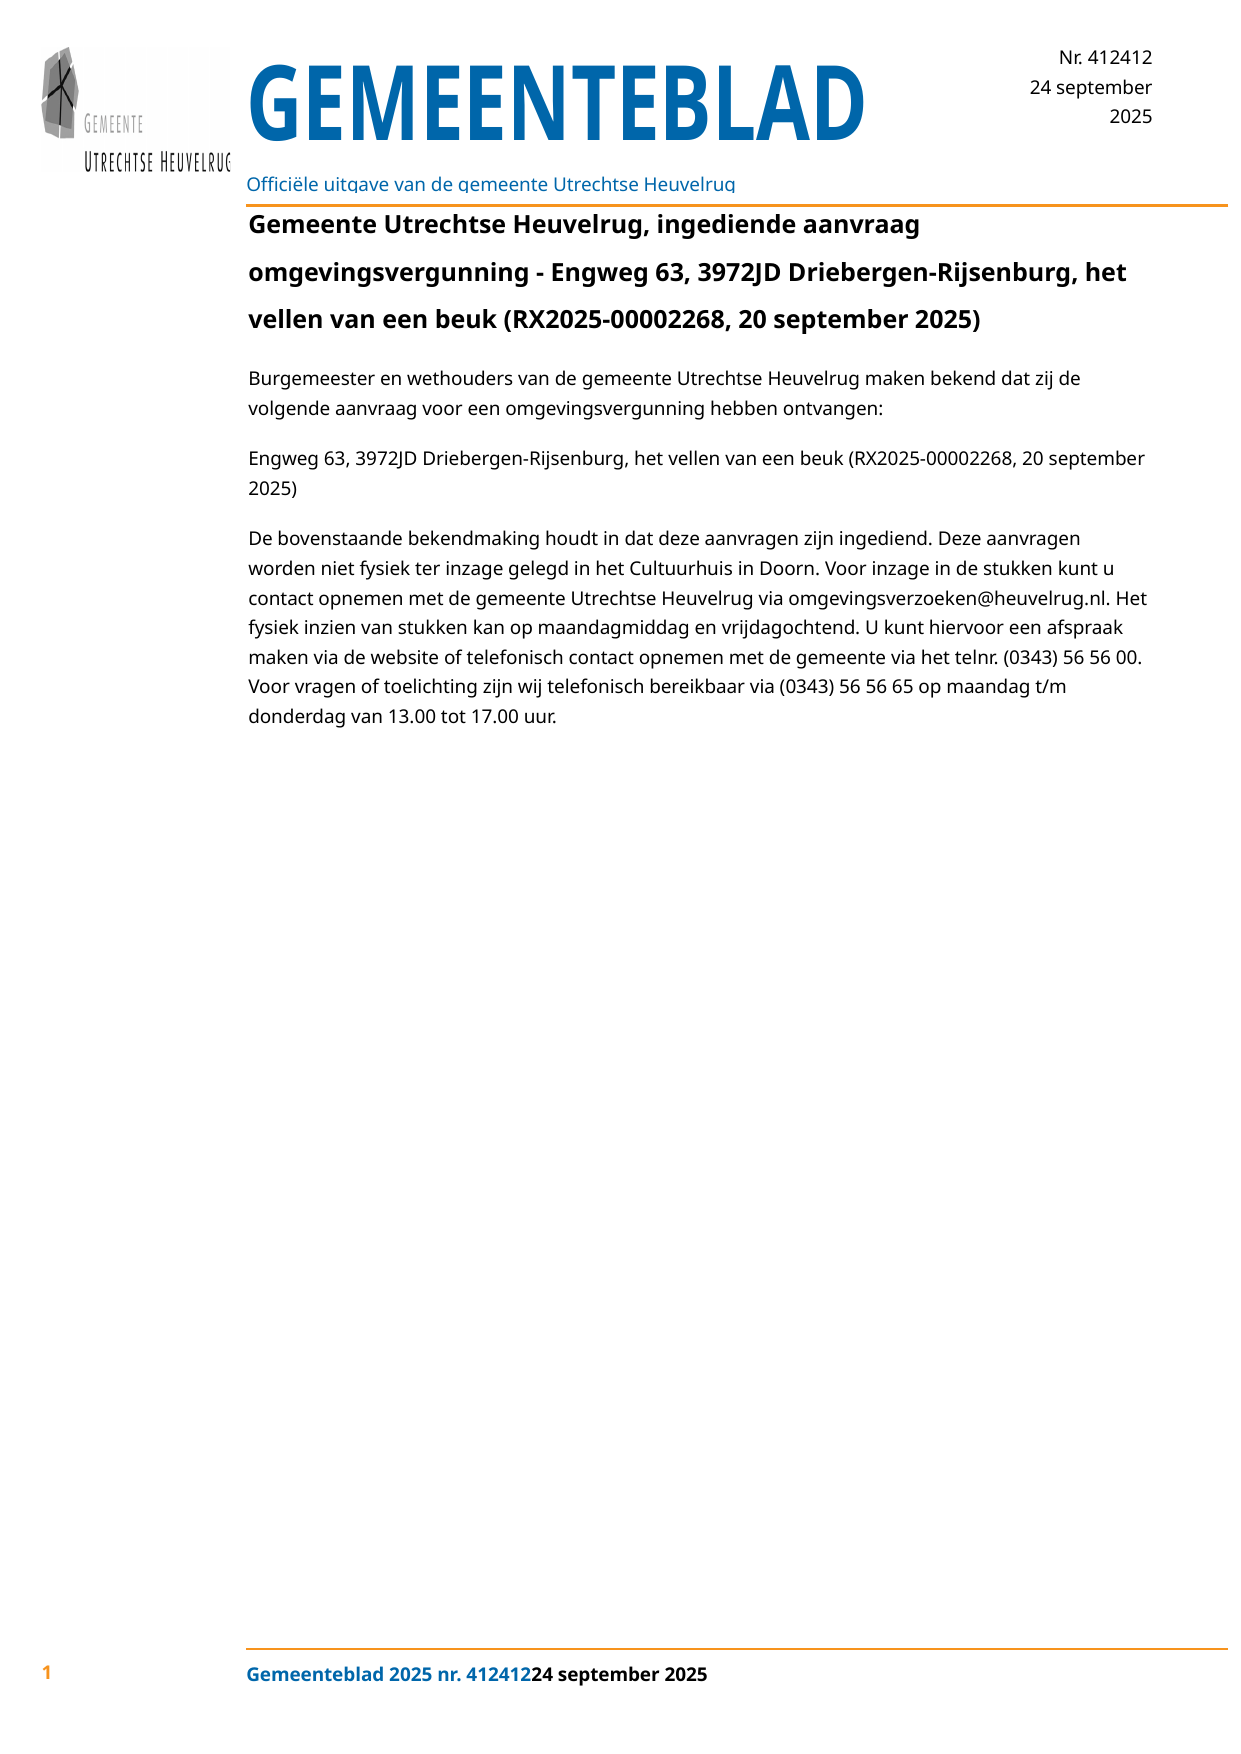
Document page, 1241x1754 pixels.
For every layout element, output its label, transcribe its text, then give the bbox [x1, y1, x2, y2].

picture [41, 47, 231, 172]
text Burgemeester en wethouders van de gemeente Utrechtse Heuvelrug maken bekend dat zij de volgende aanvraag voor een omgevingsvergunning hebben ontvangen: [248, 366, 1152, 421]
text Engweg 63, 3972JD Driebergen-Rijsenburg, het vellen van een beuk (RX2025-00002268, 20 september 2025) [248, 446, 1152, 501]
text De bovenstaande bekendmaking houdt in dat deze aanvragen zijn ingediend. Deze aanvragen worden niet fysiek ter inzage gelegd in het Cultuurhuis in Doorn. Voor inzage in de stukken kunt u contact opnemen met de gemeente Utrechtse Heuvelrug via omgevingsverzoeken@heuvelrug.nl. Het fysiek inzien van stukken kan op maandagmiddag en vrijdagochtend. U kunt hiervoor een afspraak maken via de website of telefonisch contact opnemen met de gemeente via het telnr. (0343) 56 56 00. Voor vragen of toelichting zijn wij telefonisch bereikbaar via (0343) 56 56 65 op maandag t/m donderdag van 13.00 tot 17.00 uur. [248, 526, 1152, 729]
text Gemeente Utrechtse Heuvelrug, ingediende aanvraag omgevingsvergunning - Engweg 63, 3972JD Driebergen-Rijsenburg, het vellen van een beuk (RX2025-00002268, 20 september 2025) [248, 207, 1152, 336]
